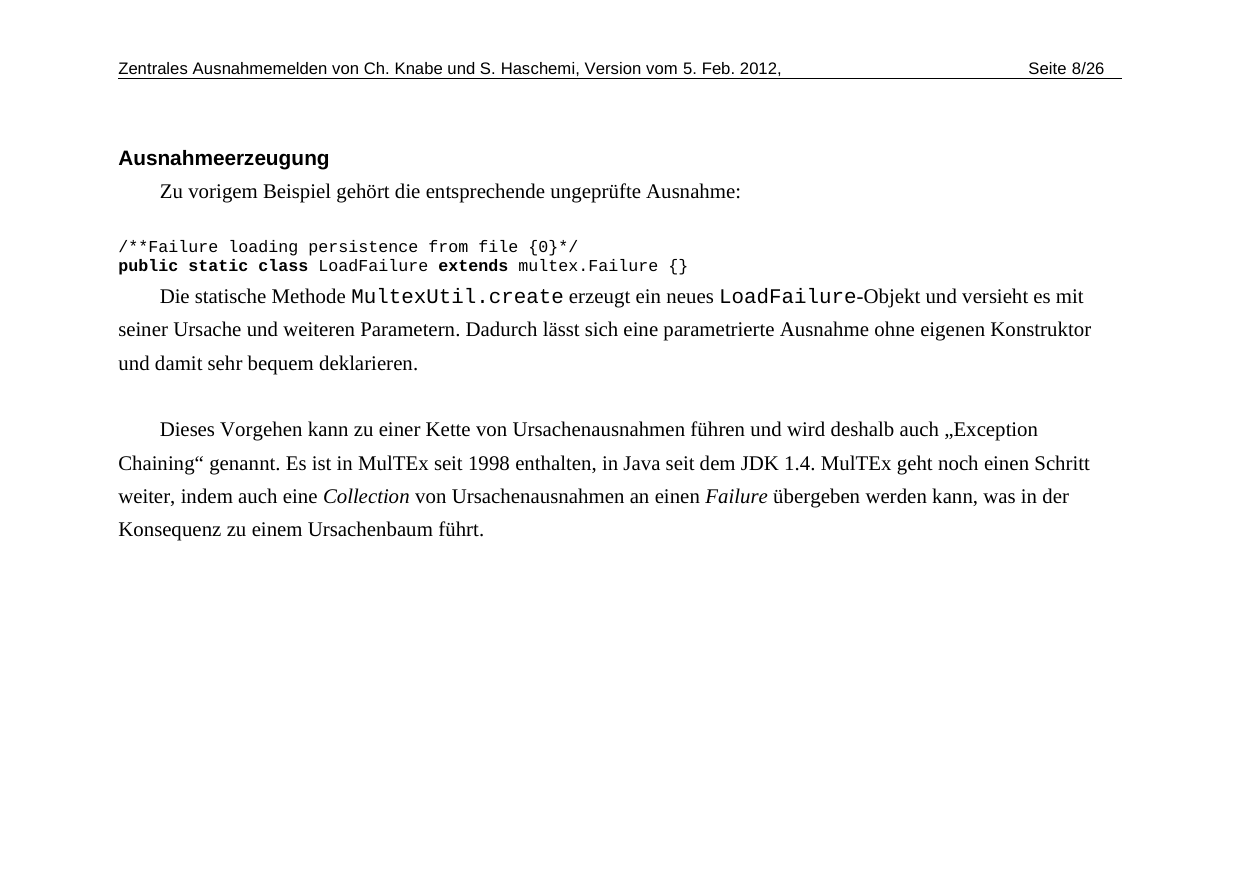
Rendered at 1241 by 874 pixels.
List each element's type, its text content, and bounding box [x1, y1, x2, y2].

text Dieses Vorgehen kann zu einer Kette von Ursachenausnahmen führen und wird deshalb auch „Exception Chaining“ genannt. Es ist in MulTEx seit 1998 enthalten, in Java seit dem JDK 1.4. MulTEx geht noch einen Schritt weiter, indem auch eine Collection von Ursachenausnahmen an einen Failure übergeben werden kann, was in der Konsequenz zu einem Ursachenbaum führt. [118, 410, 1122, 543]
text public static class LoadFailure extends multex.Failure {} [118, 258, 1122, 277]
text /**Failure loading persistence from file {0}*/ [118, 239, 1122, 258]
text Die statische Methode MultexUtil.create erzeugt ein neues LoadFailure-Objekt und versieht es mit seiner Ursache und weiteren Parametern. Dadurch lässt sich eine parametrierte Ausnahme ohne eigenen Konstruktor und damit sehr bequem deklarieren. [118, 277, 1122, 377]
text Zu vorigem Beispiel gehört die entsprechende ungeprüfte Ausnahme: [118, 172, 1122, 206]
text Ausnahmeerzeugung [118, 139, 1122, 172]
